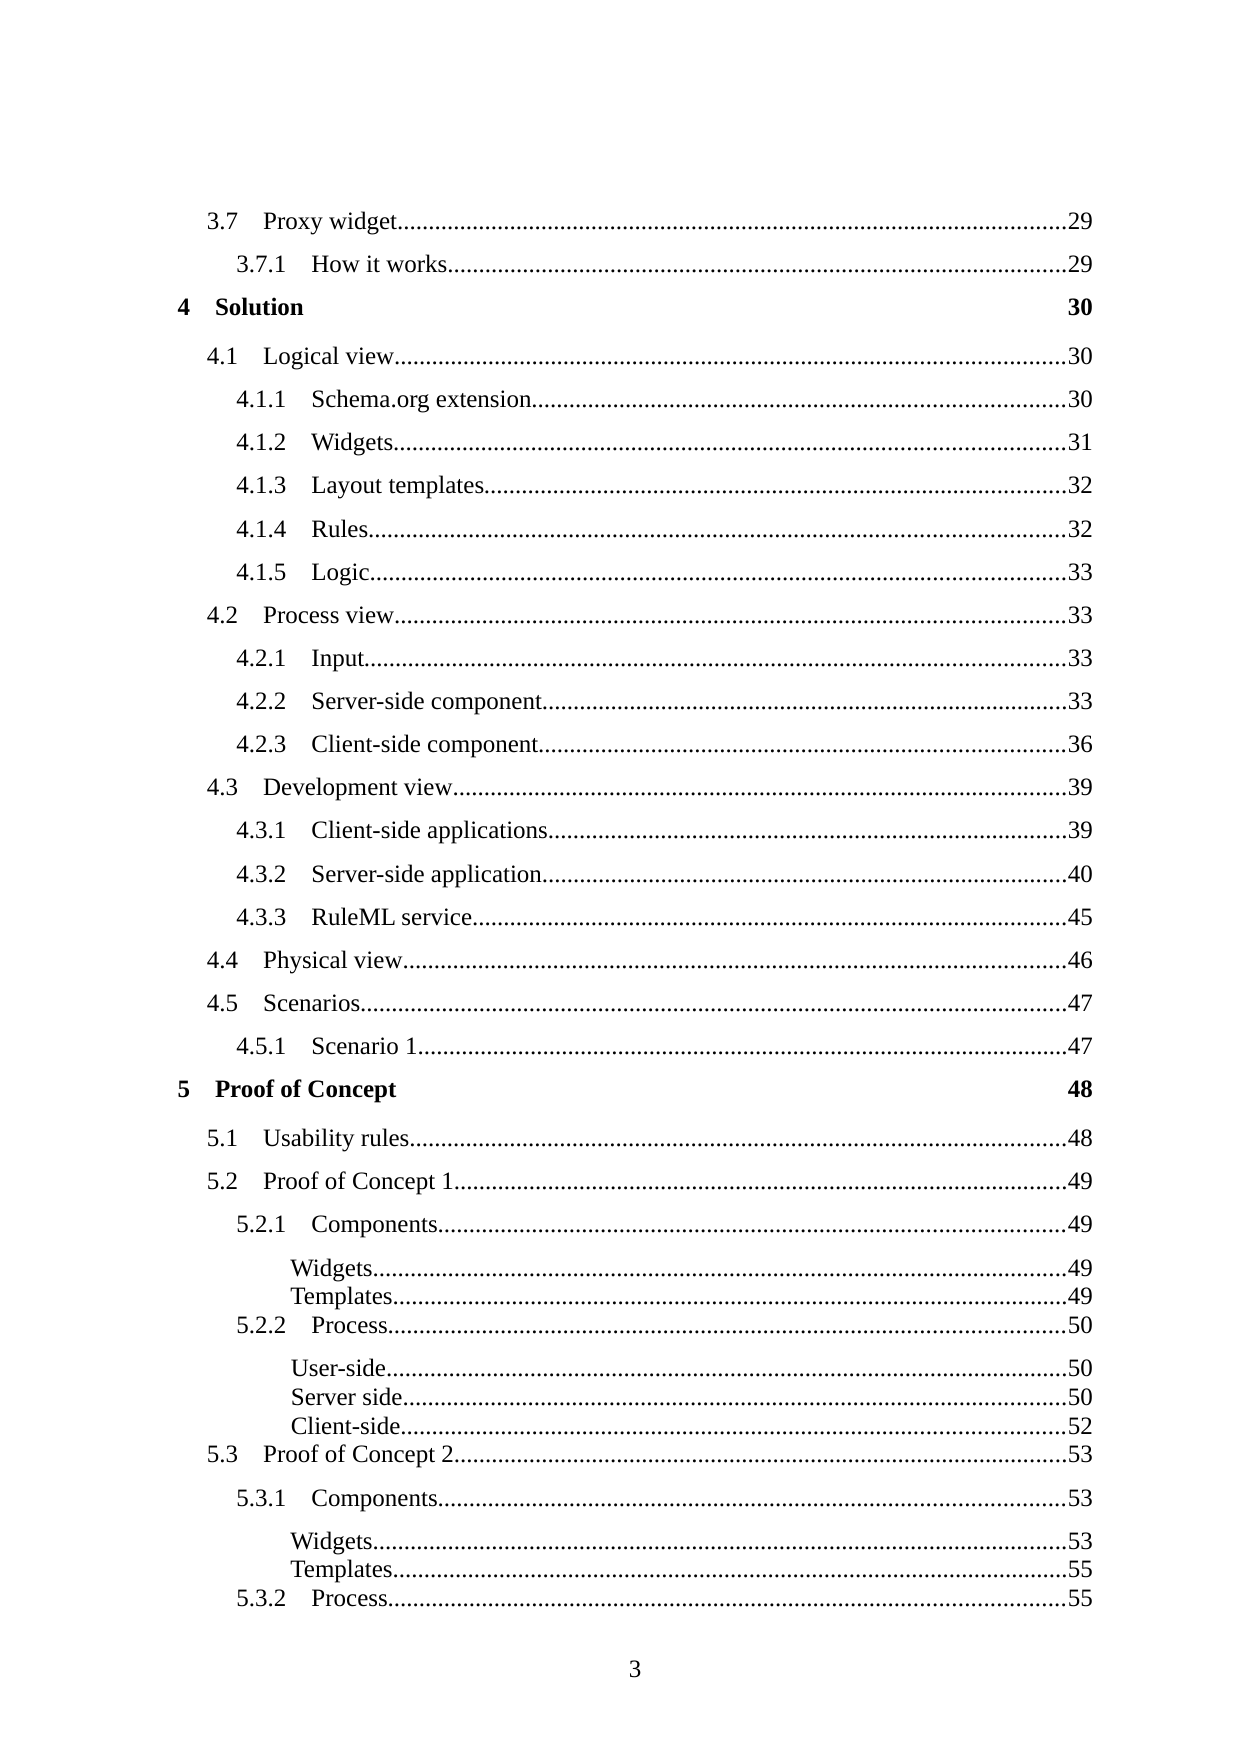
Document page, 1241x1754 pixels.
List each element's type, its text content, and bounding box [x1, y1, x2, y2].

text 4.3.1 Client-side applications 39 [236, 816, 1093, 844]
text 4.1.4 Rules 32 [236, 514, 1093, 542]
text 4.3 Development view 39 [207, 772, 1093, 801]
text 4.5 Scenarios 47 [207, 988, 1093, 1017]
text Templates 49 [266, 1281, 1093, 1310]
text 4.5.1 Scenario 1 47 [236, 1031, 1093, 1060]
text 4.1.2 Widgets 31 [236, 427, 1093, 456]
text 5.1 Usability rules 48 [207, 1123, 1093, 1152]
text 4.1.5 Logic 33 [236, 557, 1093, 586]
text 5.2.2 Process 50 [236, 1310, 1093, 1339]
text 4.2.2 Server-side component 33 [236, 686, 1093, 715]
text 5.3.1 Components 53 [236, 1483, 1093, 1511]
text 5.2 Proof of Concept 1 49 [207, 1166, 1093, 1195]
text 4.3.3 RuleML service 45 [236, 902, 1093, 931]
text 4.4 Physical view 46 [207, 945, 1093, 974]
text 4.2.1 Input 33 [236, 643, 1093, 672]
text 5.3.2 Process 55 [236, 1583, 1093, 1612]
text 5 Proof of Concept 48 [177, 1074, 1093, 1103]
text Templates 55 [266, 1554, 1093, 1583]
text Widgets 49 [266, 1253, 1093, 1281]
text 4 Solution 30 [177, 292, 1093, 321]
text Widgets 53 [266, 1526, 1093, 1554]
text 4.1 Logical view 30 [207, 341, 1093, 370]
text 3.7 Proxy widget 29 [207, 206, 1093, 234]
text 4.3.2 Server-side application 40 [236, 859, 1093, 887]
text 3.7.1 How it works 29 [236, 249, 1093, 278]
text 4.1.3 Layout templates 32 [236, 471, 1093, 499]
text 4.1.1 Schema.org extension 30 [236, 384, 1093, 413]
text 5.3 Proof of Concept 2 53 [207, 1439, 1093, 1468]
text Server side 50 [266, 1382, 1093, 1411]
text User-side 50 [266, 1353, 1093, 1382]
text 5.2.1 Components 49 [236, 1209, 1093, 1238]
text 4.2.3 Client-side component 36 [236, 729, 1093, 758]
text Client-side 52 [266, 1411, 1093, 1439]
text 4.2 Process view 33 [207, 600, 1093, 629]
